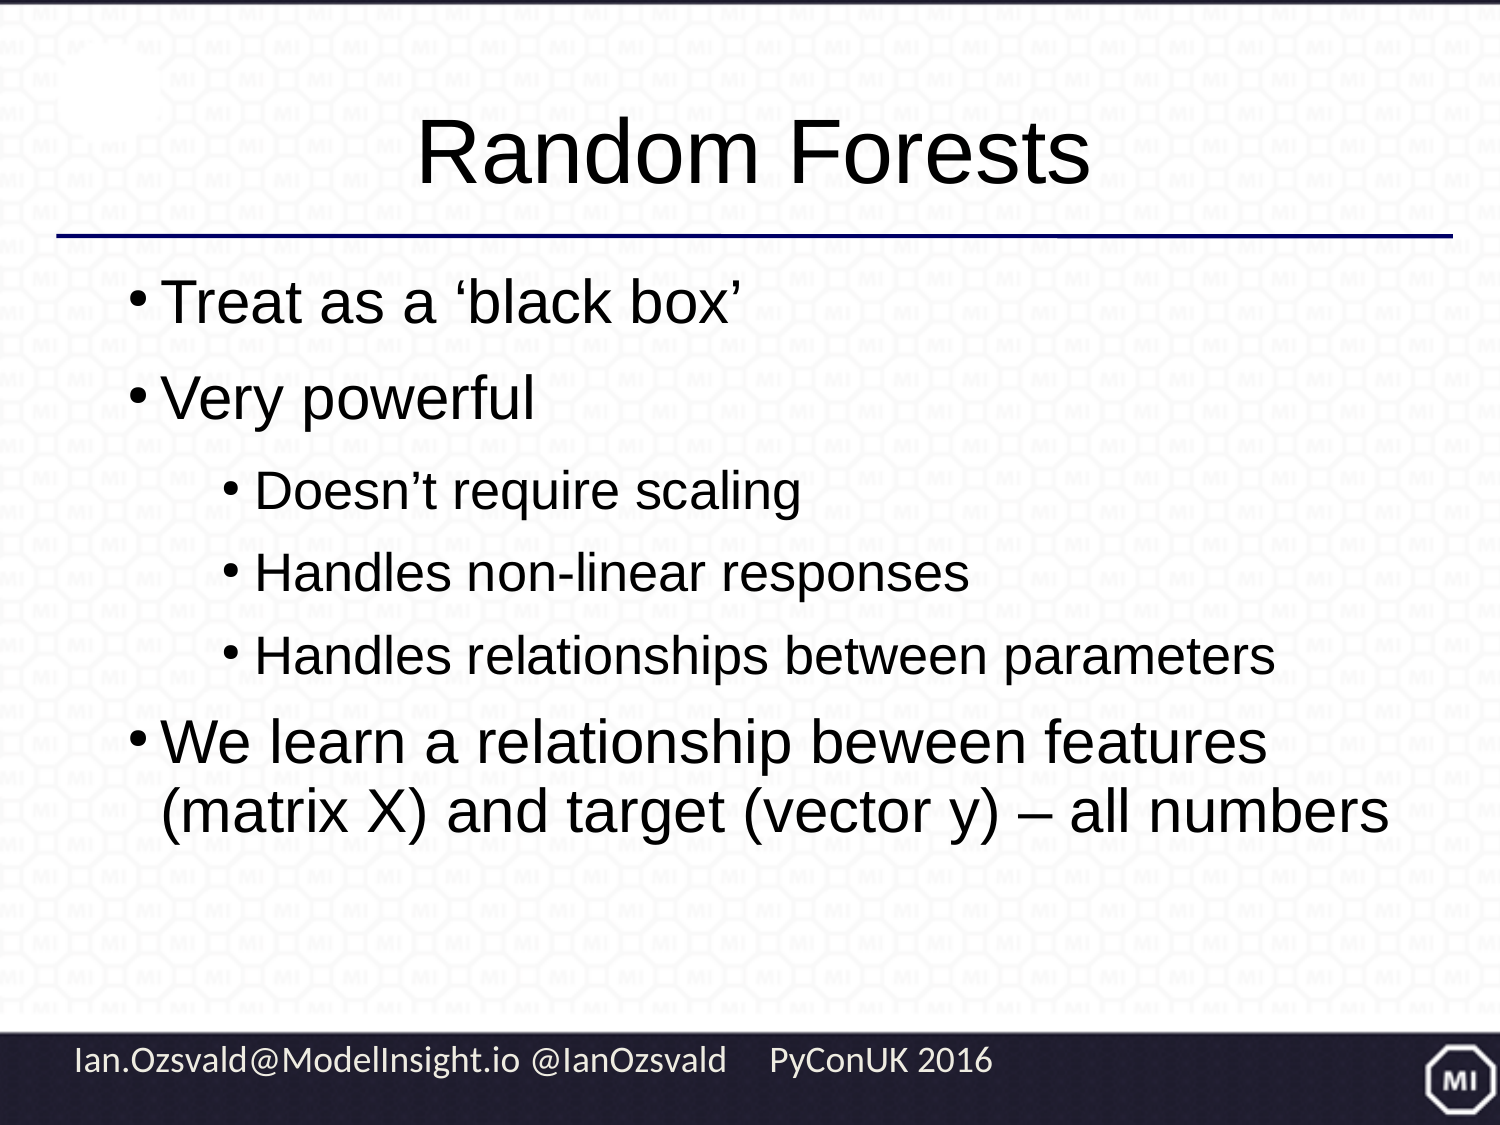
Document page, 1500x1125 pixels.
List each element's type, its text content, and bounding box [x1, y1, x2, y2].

list Treat as a ‘black box’ Very powerful Doesn’t require scaling Handles non-linear responses Handles relationships between parameters We learn a relationship beween features (matrix X) and target (vector y) – all numbers [75, 263, 1395, 916]
title Random Forests [56, 59, 1453, 247]
picture [0, 0, 1500, 1125]
